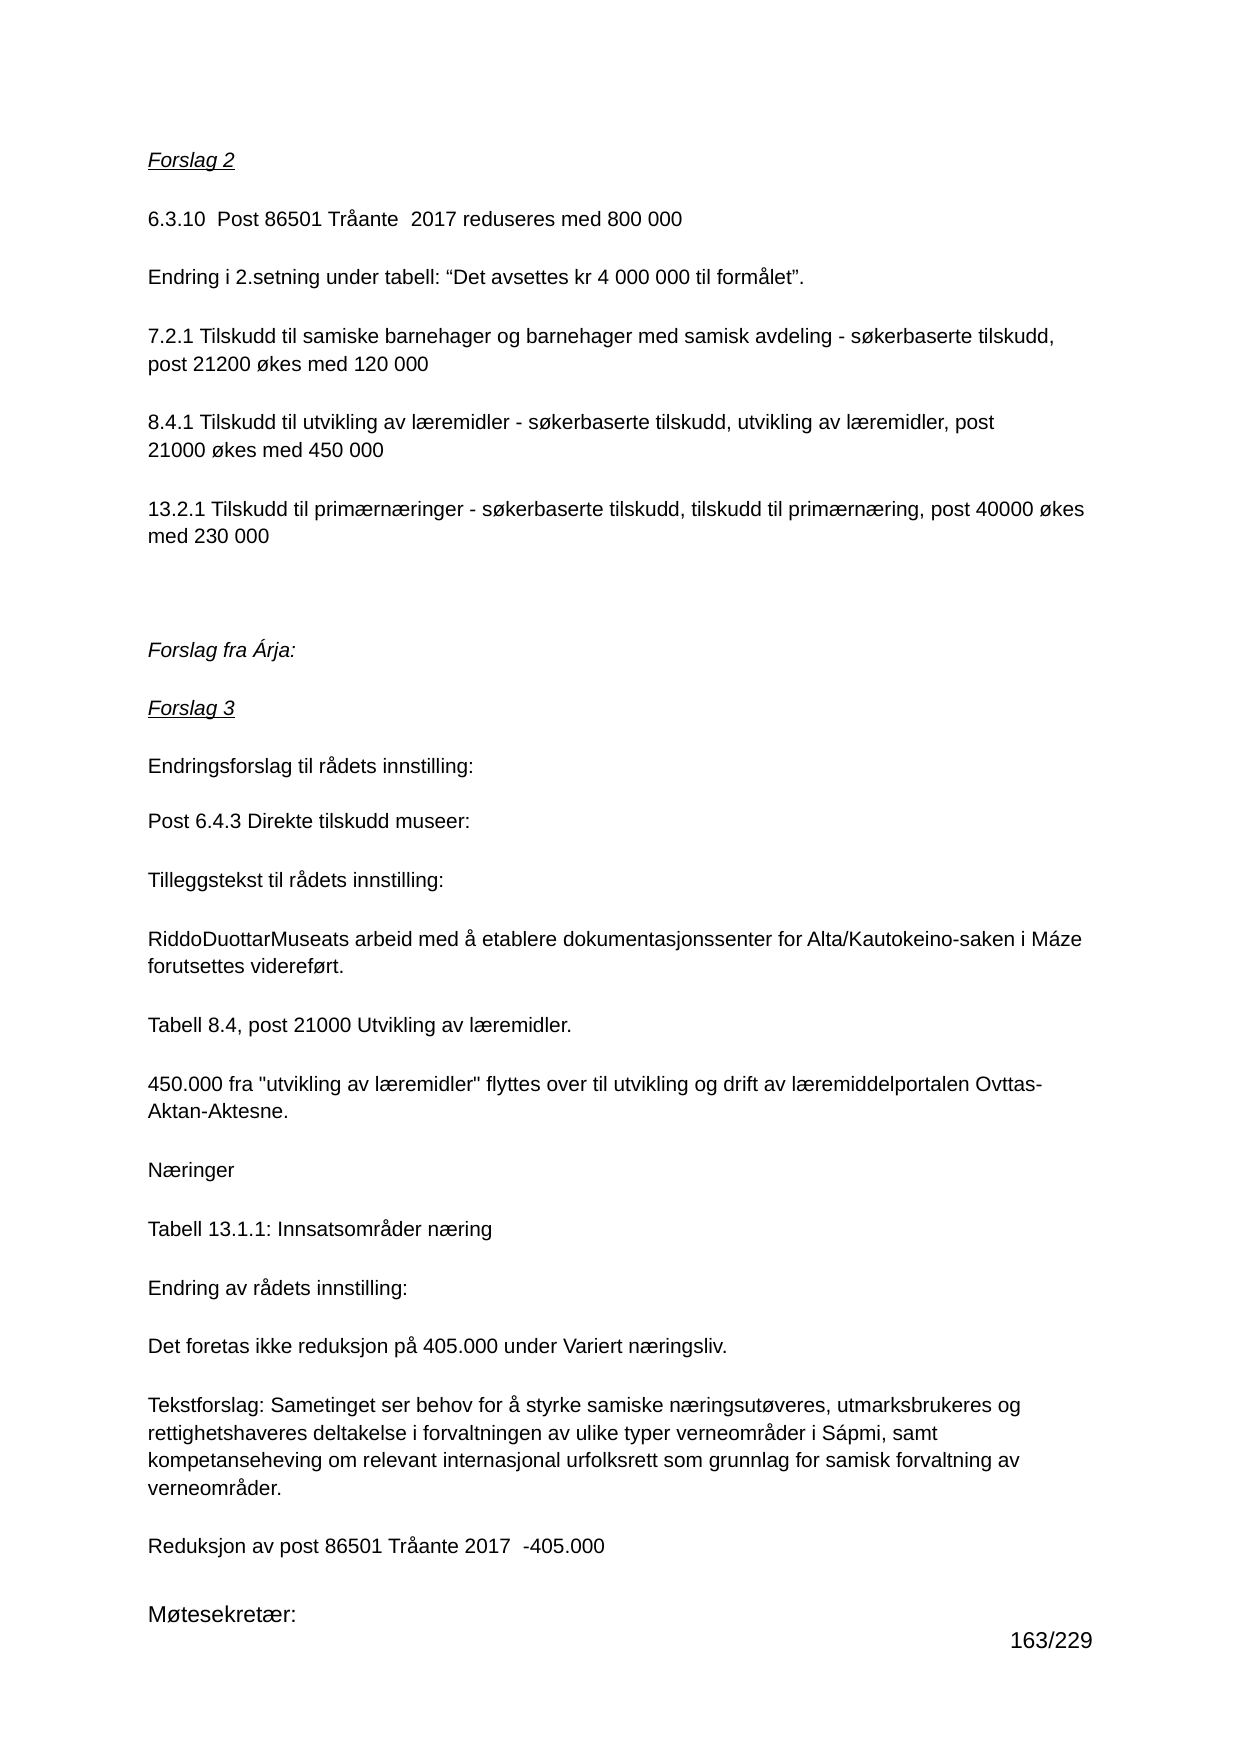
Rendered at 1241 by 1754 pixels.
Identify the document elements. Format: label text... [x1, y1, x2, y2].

table_header Forslag 2 6.3.10 Post 86501 Tråante 2017 reduseres med 800 000 Endring i 2.setning under tabell: “Det avsettes kr 4 000 000 til formålet”. 7.2.1 Tilskudd til samiske barnehager og barnehager med samisk avdeling - søkerbaserte tilskudd, post 21200 økes med 120 000 8.4.1 Tilskudd til utvikling av læremidler - søkerbaserte tilskudd, utvikling av læremidler, post 21000 økes med 450 000 13.2.1 Tilskudd til primærnæringer - søkerbaserte tilskudd, tilskudd til primærnæring, post 40000 økes med 230 000 Forslag fra Árja: Forslag 3 Endringsforslag til rådets innstilling: Post 6.4.3 Direkte tilskudd museer: Tilleggstekst til rådets innstilling: RiddoDuottarMuseats arbeid med å etablere dokumentasjonssenter for Alta/Kautokeino-saken i Máze forutsettes videreført. Tabell 8.4, post 21000 Utvikling av læremidler. 450.000 fra "utvikling av læremidler" flyttes over til utvikling og drift av læremiddelportalen Ovttas-Aktan-Aktesne. Næringer Tabell 13.1.1: Innsatsområder næring Endring av rådets innstilling: Det foretas ikke reduksjon på 405.000 under Variert næringsliv. Tekstforslag: Sametinget ser behov for å styrke samiske næringsutøveres, utmarksbrukeres og rettighetshaveres deltakelse i forvaltningen av ulike typer verneområder i Sápmi, samt kompetanseheving om relevant internasjonal urfolksrett som grunnlag for samisk forvaltning av verneområder. Reduksjon av post 86501 Tråante 2017 -405.000 [136, 148, 1104, 1589]
